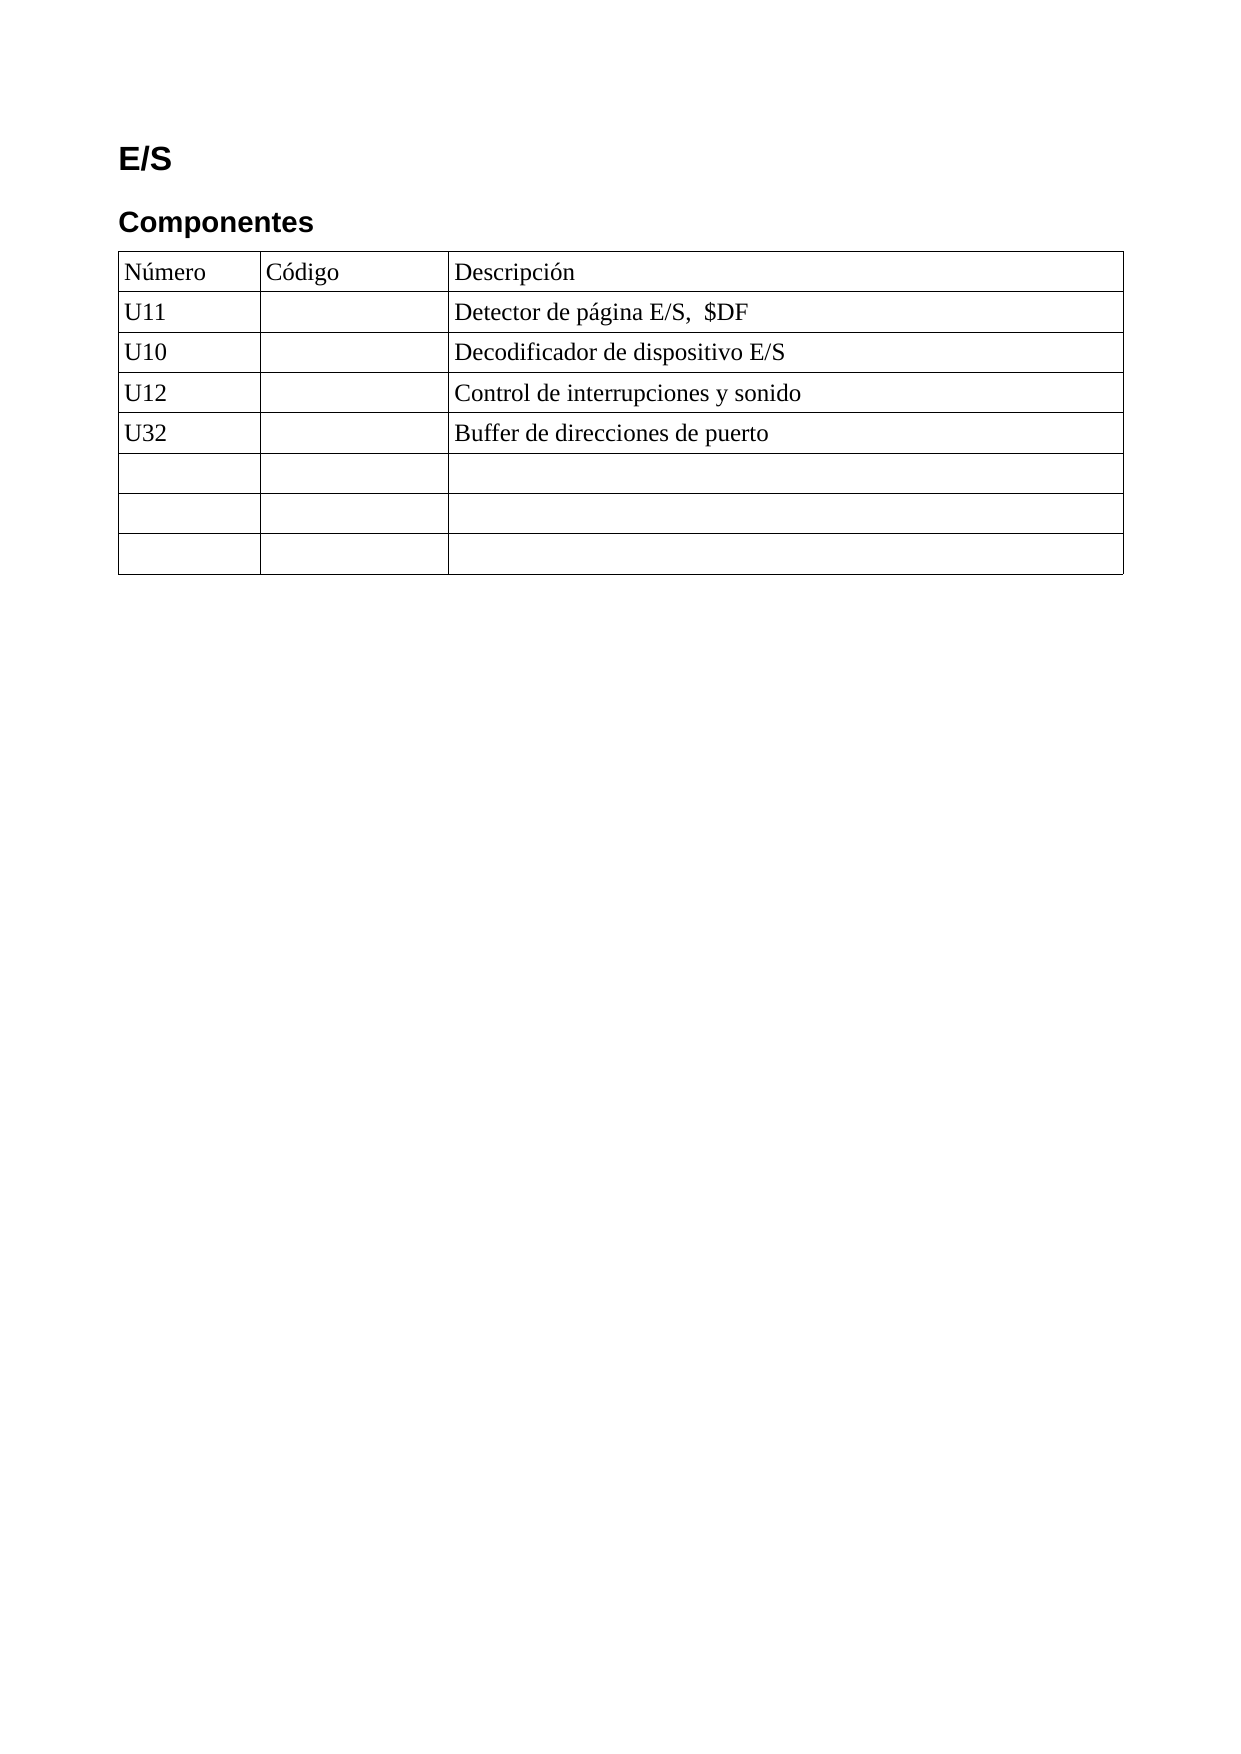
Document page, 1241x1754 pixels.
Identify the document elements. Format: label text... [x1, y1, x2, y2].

table_cell [449, 534, 1123, 573]
table_cell U32 [119, 413, 260, 452]
table_cell [261, 292, 448, 332]
table_cell [261, 454, 448, 493]
table_cell U11 [119, 292, 260, 332]
table_cell [261, 373, 448, 412]
table_cell U10 [119, 333, 260, 372]
table_cell [261, 333, 448, 372]
table_cell [449, 494, 1123, 533]
table_header Descripción [449, 252, 1123, 291]
table_cell [119, 534, 260, 573]
table_cell [119, 494, 260, 533]
table_header Número [119, 252, 260, 291]
table_cell Detector de página E/S, $DF [449, 292, 1123, 332]
table_cell [261, 413, 448, 452]
table_cell [261, 494, 448, 533]
table_cell Decodificador de dispositivo E/S [449, 333, 1123, 372]
subtitle Componentes [118, 205, 1122, 238]
table_cell U12 [119, 373, 260, 412]
table_cell [261, 534, 448, 573]
table_cell [449, 454, 1123, 493]
table_cell Buffer de direcciones de puerto [449, 413, 1123, 452]
table_cell Control de interrupciones y sonido [449, 373, 1123, 412]
table_header Código [261, 252, 448, 291]
table_cell [119, 454, 260, 493]
subtitle E/S [118, 139, 1122, 178]
